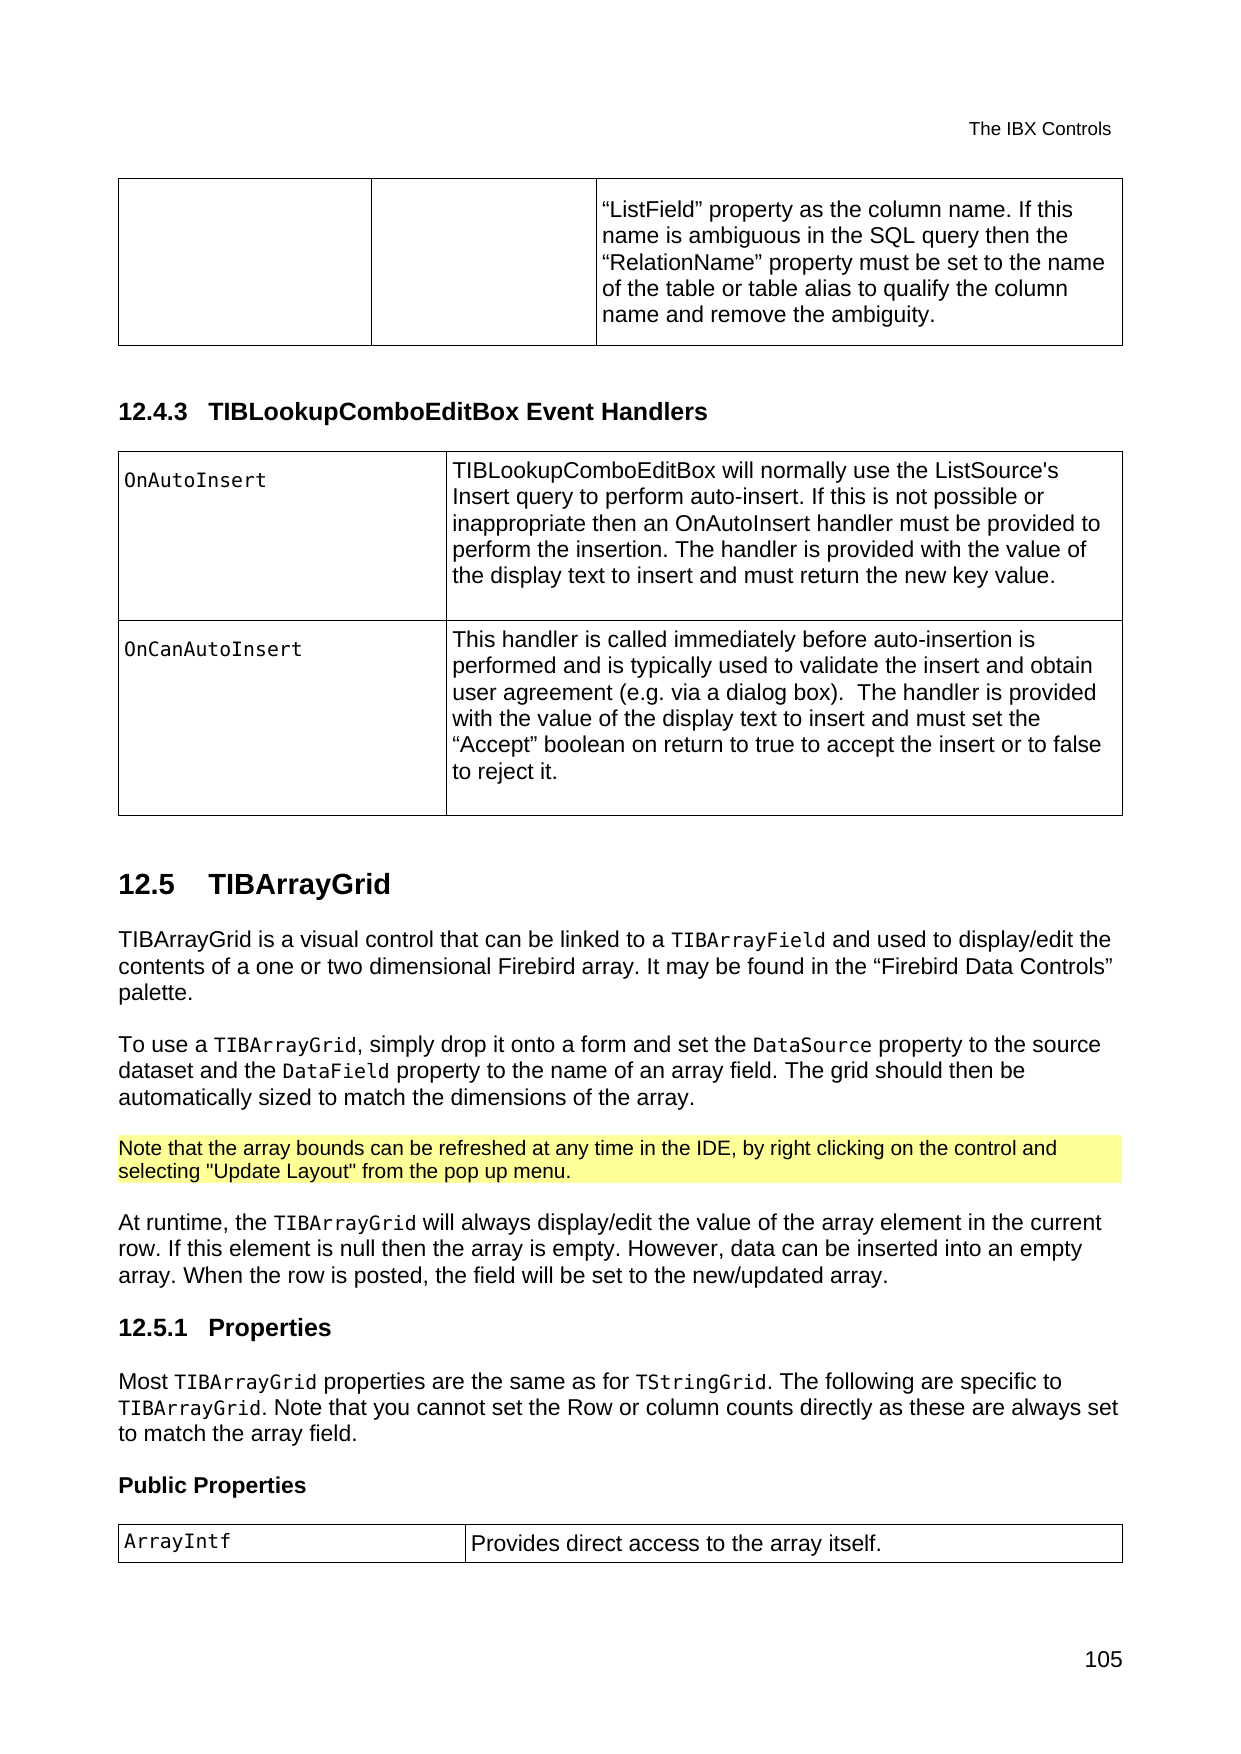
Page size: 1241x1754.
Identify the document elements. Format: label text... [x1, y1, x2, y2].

table_cell [372, 179, 596, 345]
table_header TIBLookupComboEditBox will normally use the ListSource's Insert query to perform auto-insert. If this is not possible or inappropriate then an OnAutoInsert handler must be provided to perform the insertion. The handler is provided with the value of the display text to insert and must return the new key value. [447, 452, 1122, 620]
table_cell This handler is called immediately before auto-insertion is performed and is typically used to validate the insert and obtain user agreement (e.g. via a dialog box). The handler is provided with the value of the display text to insert and must set the “Accept” boolean on return to true to accept the insert or to false to reject it. [447, 621, 1122, 815]
text Note that the array bounds can be refreshed at any time in the IDE, by right clicking on the control and selecting "Update Layout" from the pop up menu. [118, 1135, 1122, 1183]
text Most TIBArrayGrid properties are the same as for TStringGrid. The following are specific to TIBArrayGrid. Note that you cannot set the Row or column counts directly as these are always set to match the array field. [118, 1368, 1122, 1447]
table_cell “ListField” property as the column name. If this name is ambiguous in the SQL query then the “RelationName” property must be set to the name of the table or table alias to qualify the column name and remove the ambiguity. [597, 179, 1122, 345]
subtitle TIBLookupComboEditBox Event Handlers [118, 397, 1122, 426]
table_header Provides direct access to the array itself. [466, 1525, 1122, 1562]
text Public Properties [118, 1472, 1122, 1499]
table_cell [119, 179, 371, 345]
text To use a TIBArrayGrid, simply drop it onto a form and set the DataSource property to the source dataset and the DataField property to the name of an array field. The grid should then be automatically sized to match the dimensions of the array. [118, 1031, 1122, 1110]
subtitle TIBArrayGrid [118, 867, 1122, 901]
subtitle Properties [118, 1313, 1122, 1342]
text TIBArrayGrid is a visual control that can be linked to a TIBArrayField and used to display/edit the contents of a one or two dimensional Firebird array. It may be found in the “Firebird Data Controls” palette. [118, 926, 1122, 1005]
table_header ArrayIntf [119, 1525, 465, 1562]
table_cell OnCanAutoInsert [119, 621, 446, 815]
text At runtime, the TIBArrayGrid will always display/edit the value of the array element in the current row. If this element is null then the array is empty. However, data can be inserted into an empty array. When the row is posted, the field will be set to the new/updated array. [118, 1209, 1122, 1288]
table_header OnAutoInsert [119, 452, 446, 620]
